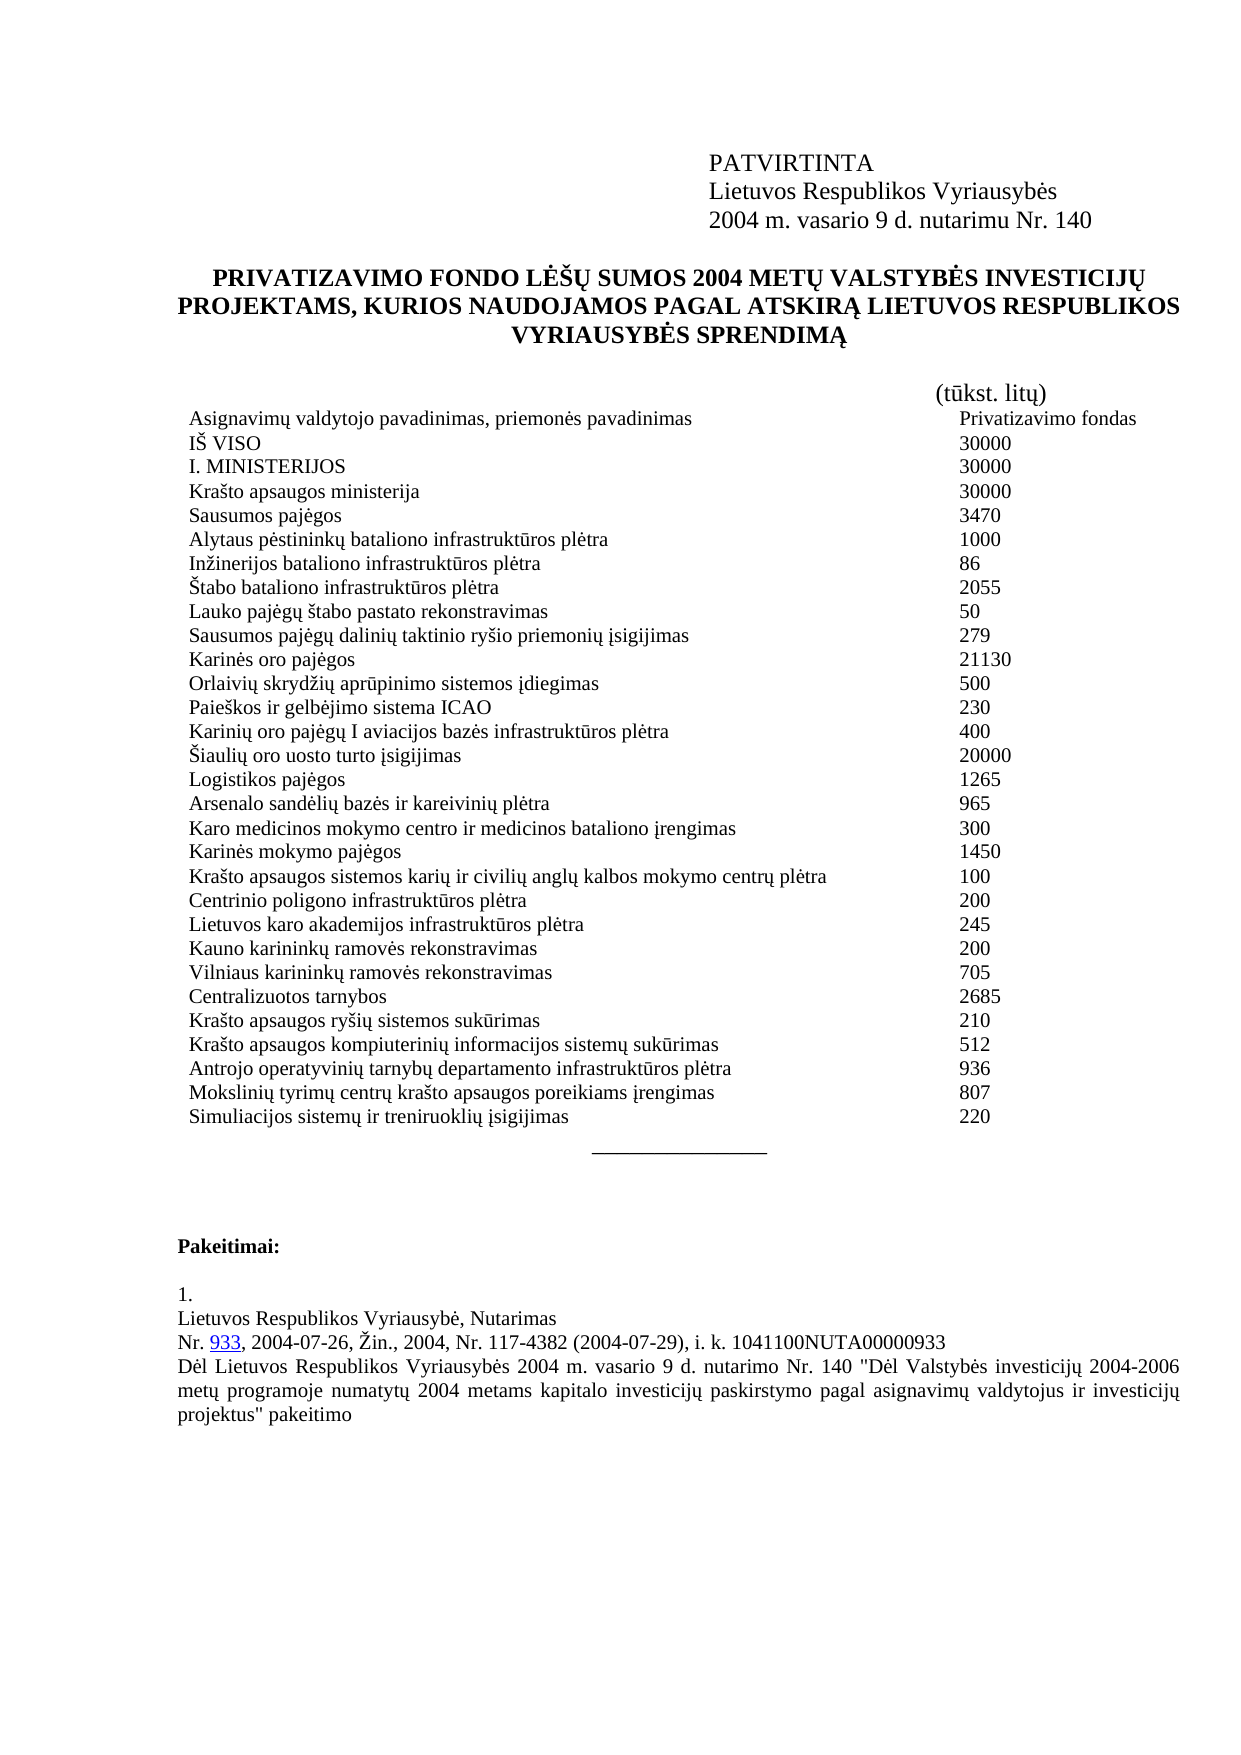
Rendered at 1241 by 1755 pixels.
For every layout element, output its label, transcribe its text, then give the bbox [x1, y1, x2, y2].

table_cell 20000 [948, 743, 1181, 767]
table_cell 500 [948, 671, 1181, 695]
table_cell Mokslinių tyrimų centrų krašto apsaugos poreikiams įrengimas [177, 1080, 948, 1104]
table_cell Logistikos pajėgos [177, 767, 948, 791]
table_cell 30000 [948, 479, 1181, 503]
table_cell 965 [948, 791, 1181, 815]
table_cell 400 [948, 719, 1181, 743]
table_cell 807 [948, 1080, 1181, 1104]
table_cell 1000 [948, 527, 1181, 551]
table_cell Arsenalo sandėlių bazės ir kareivinių plėtra [177, 791, 948, 815]
table_cell Vilniaus karininkų ramovės rekonstravimas [177, 960, 948, 984]
table_cell Krašto apsaugos ryšių sistemos sukūrimas [177, 1008, 948, 1032]
table_cell 100 [948, 864, 1181, 888]
table_cell 21130 [948, 647, 1181, 671]
text (tūkst. litų) [177, 378, 1181, 406]
table_cell Krašto apsaugos sistemos karių ir civilių anglų kalbos mokymo centrų plėtra [177, 864, 948, 888]
table_cell 30000 [948, 455, 1181, 478]
table_cell Lauko pajėgų štabo pastato rekonstravimas [177, 599, 948, 623]
table_cell Inžinerijos bataliono infrastruktūros plėtra [177, 551, 948, 575]
table_cell 1265 [948, 767, 1181, 791]
table_cell 1450 [948, 840, 1181, 863]
table_cell Sausumos pajėgų dalinių taktinio ryšio priemonių įsigijimas [177, 623, 948, 647]
table_cell Antrojo operatyvinių tarnybų departamento infrastruktūros plėtra [177, 1056, 948, 1080]
table_cell Karo medicinos mokymo centro ir medicinos bataliono įrengimas [177, 815, 948, 839]
table_cell Šiaulių oro uosto turto įsigijimas [177, 743, 948, 767]
table_cell Centrinio poligono infrastruktūros plėtra [177, 888, 948, 912]
table_cell Alytaus pėstininkų bataliono infrastruktūros plėtra [177, 527, 948, 551]
table_cell Paieškos ir gelbėjimo sistema ICAO [177, 695, 948, 719]
table_cell Krašto apsaugos ministerija [177, 479, 948, 503]
table_cell 2685 [948, 984, 1181, 1008]
table_cell IŠ VISO [177, 430, 948, 454]
text 1. [177, 1282, 1181, 1306]
text 2004 m. vasario 9 d. nutarimu Nr. 140 [177, 205, 1181, 234]
text Lietuvos Respublikos Vyriausybė, Nutarimas [177, 1306, 1181, 1330]
table_cell 200 [948, 936, 1181, 960]
table_cell 2055 [948, 575, 1181, 599]
text Dėl Lietuvos Respublikos Vyriausybės 2004 m. vasario 9 d. nutarimo Nr. 140 "Dėl Valstybės investicijų 2004-2006 metų programoje numatytų 2004 metams kapitalo investicijų paskirstymo pagal asignavimų valdytojus ir investicijų projektus" pakeitimo [177, 1354, 1181, 1426]
table_cell Štabo bataliono infrastruktūros plėtra [177, 575, 948, 599]
text PATVIRTINTA [177, 148, 1181, 176]
table_header Privatizavimo fondas [948, 406, 1181, 430]
text Lietuvos Respublikos Vyriausybės [177, 176, 1181, 205]
table_cell 936 [948, 1056, 1181, 1080]
table_cell 30000 [948, 430, 1181, 454]
table_cell Simuliacijos sistemų ir treniruoklių įsigijimas [177, 1104, 948, 1128]
table_cell Orlaivių skrydžių aprūpinimo sistemos įdiegimas [177, 671, 948, 695]
table_cell Karinių oro pajėgų I aviacijos bazės infrastruktūros plėtra [177, 719, 948, 743]
table_cell Lietuvos karo akademijos infrastruktūros plėtra [177, 912, 948, 936]
table_cell 210 [948, 1008, 1181, 1032]
table_header Asignavimų valdytojo pavadinimas, priemonės pavadinimas [177, 406, 948, 430]
table_cell Kauno karininkų ramovės rekonstravimas [177, 936, 948, 960]
table_cell 200 [948, 888, 1181, 912]
table_cell 279 [948, 623, 1181, 647]
text PRIVATIZAVIMO FONDO LĖŠŲ SUMOS 2004 METŲ VALSTYBĖS INVESTICIJŲ PROJEKTAMS, KURIOS NAUDOJAMOS PAGAL ATSKIRĄ LIETUVOS RESPUBLIKOS VYRIAUSYBĖS SPRENDIMĄ [177, 263, 1181, 349]
table_cell 705 [948, 960, 1181, 984]
table_cell 512 [948, 1032, 1181, 1056]
table_cell Karinės oro pajėgos [177, 647, 948, 671]
table_cell Sausumos pajėgos [177, 503, 948, 527]
table_cell I. MINISTERIJOS [177, 455, 948, 478]
table_cell 220 [948, 1104, 1181, 1128]
table_cell 230 [948, 695, 1181, 719]
table_cell 300 [948, 815, 1181, 839]
table_cell Krašto apsaugos kompiuterinių informacijos sistemų sukūrimas [177, 1032, 948, 1056]
table_cell 245 [948, 912, 1181, 936]
table_cell Centralizuotos tarnybos [177, 984, 948, 1008]
table_cell 86 [948, 551, 1181, 575]
text Nr. 933, 2004-07-26, Žin., 2004, Nr. 117-4382 (2004-07-29), i. k. 1041100NUTA00000933 [177, 1330, 1181, 1354]
text Pakeitimai: [177, 1234, 1181, 1258]
text ______________ [177, 1128, 1181, 1157]
table_cell 50 [948, 599, 1181, 623]
table_cell Karinės mokymo pajėgos [177, 840, 948, 863]
table_cell 3470 [948, 503, 1181, 527]
